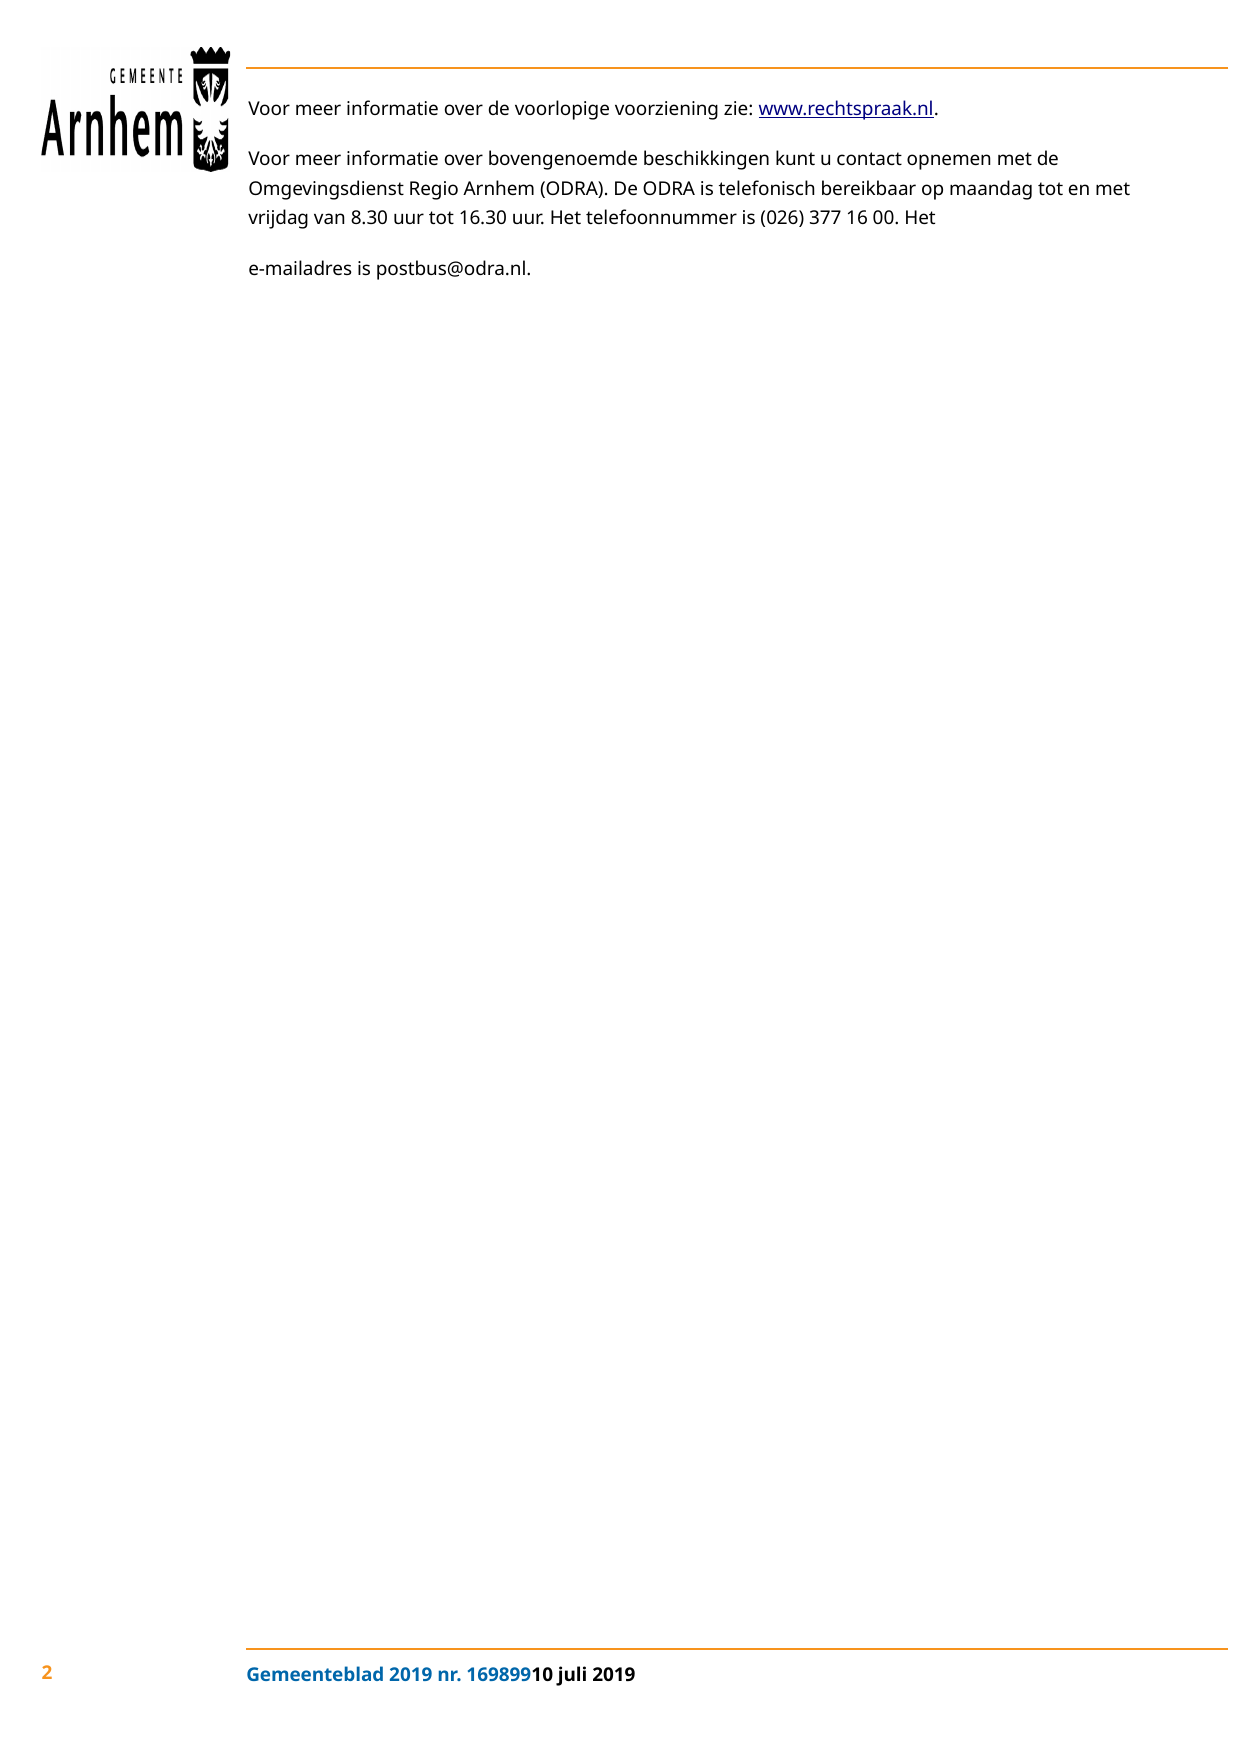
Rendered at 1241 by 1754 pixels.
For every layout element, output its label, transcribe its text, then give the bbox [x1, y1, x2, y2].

text e-mailadres is postbus@odra.nl. [248, 255, 1152, 281]
picture [41, 47, 231, 172]
text Voor meer informatie over de voorlopige voorziening zie: www.rechtspraak.nl. [248, 95, 1152, 121]
text Voor meer informatie over bovengenoemde beschikkingen kunt u contact opnemen met de Omgevingsdienst Regio Arnhem (ODRA). De ODRA is telefonisch bereikbaar op maandag tot en met vrijdag van 8.30 uur tot 16.30 uur. Het telefoonnummer is (026) 377 16 00. Het [248, 145, 1152, 230]
